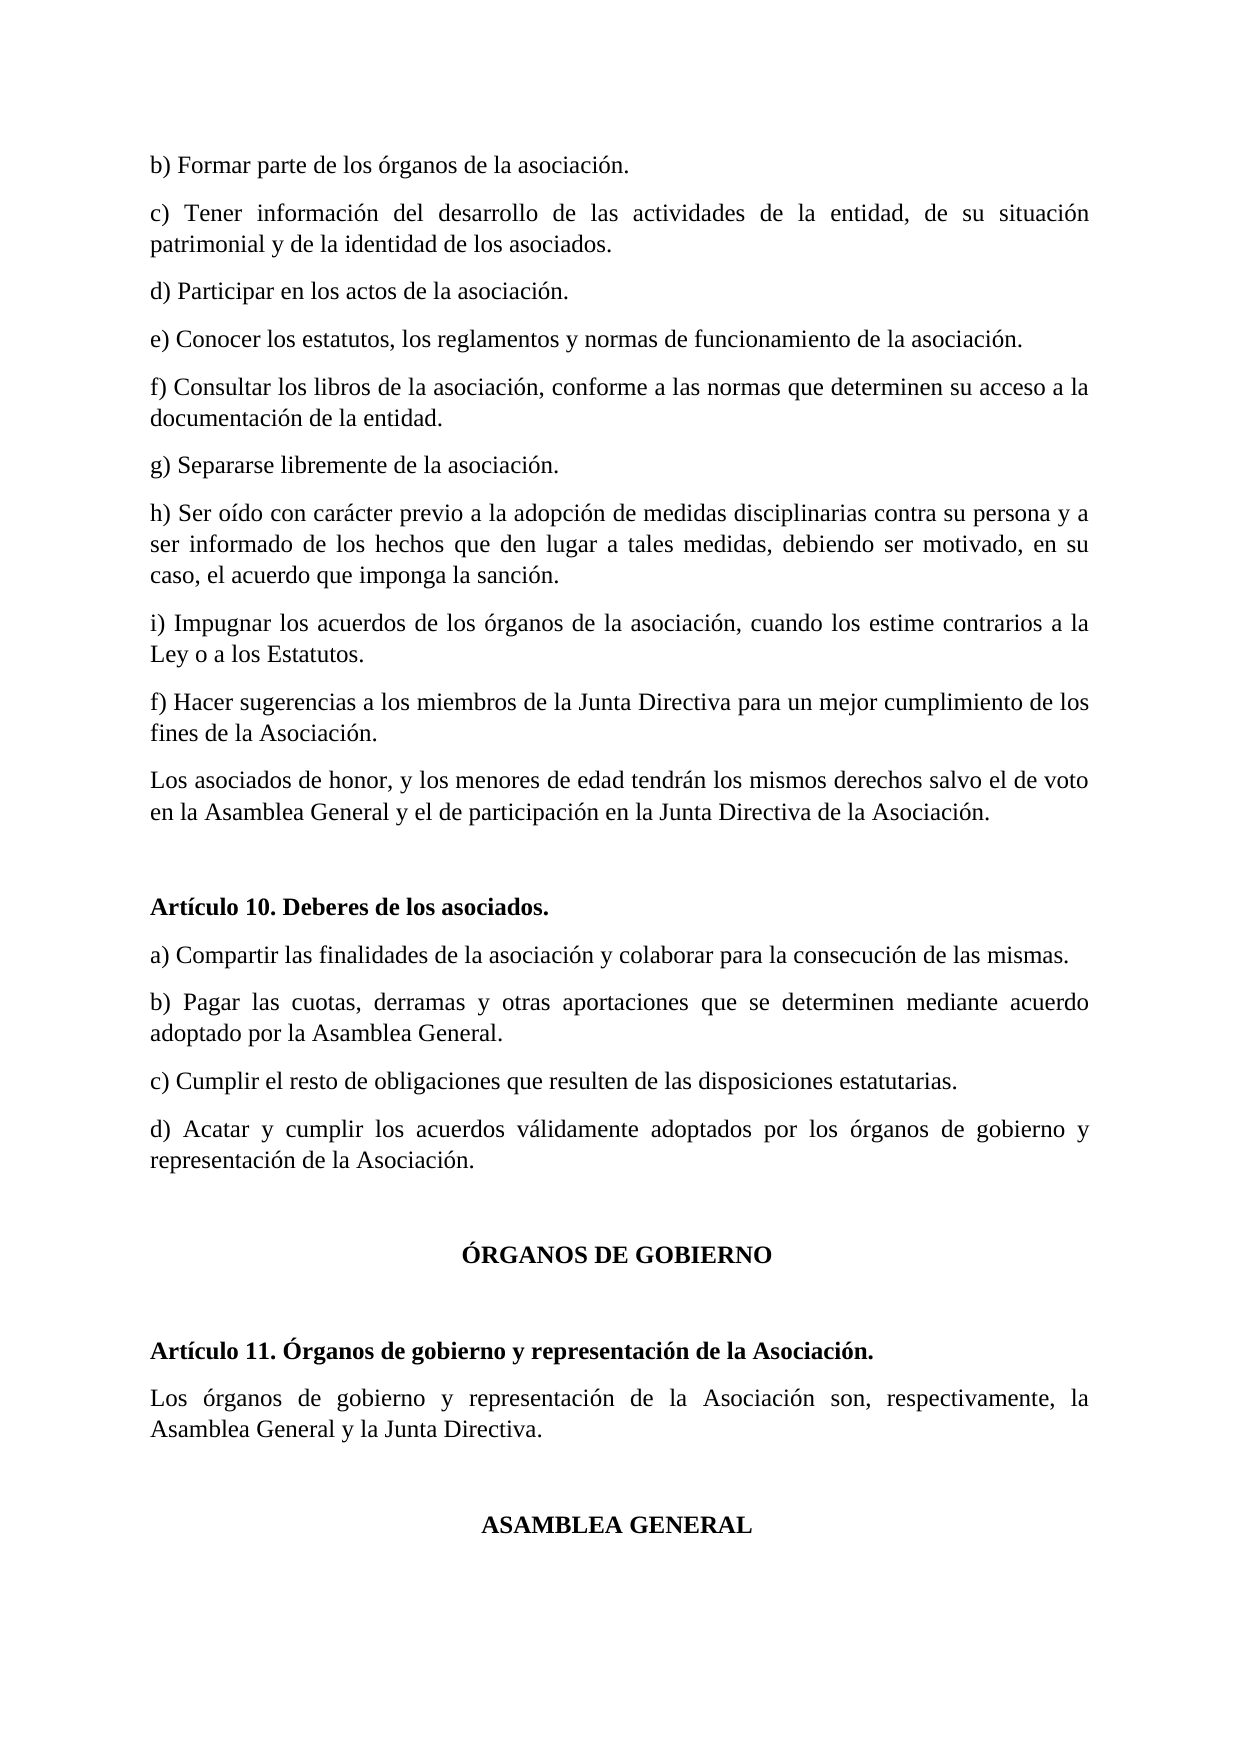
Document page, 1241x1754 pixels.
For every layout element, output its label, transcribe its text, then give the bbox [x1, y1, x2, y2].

text b) Formar parte de los órganos de la asociación. [150, 150, 1090, 179]
text d) Acatar y cumplir los acuerdos válidamente adoptados por los órganos de gobierno y representación de la Asociación. [150, 1114, 1090, 1174]
text Los asociados de honor, y los menores de edad tendrán los mismos derechos salvo el de voto en la Asamblea General y el de participación en la Junta Directiva de la Asociación. [150, 766, 1090, 825]
text ASAMBLEA GENERAL [150, 1510, 1090, 1539]
text Artículo 11. Órganos de gobierno y representación de la Asociación. [150, 1336, 1090, 1364]
text c) Tener información del desarrollo de las actividades de la entidad, de su situación patrimonial y de la identidad de los asociados. [150, 198, 1090, 257]
text b) Pagar las cuotas, derramas y otras aportaciones que se determinen mediante acuerdo adoptado por la Asamblea General. [150, 987, 1090, 1047]
text f) Hacer sugerencias a los miembros de la Junta Directiva para un mejor cumplimiento de los fines de la Asociación. [150, 687, 1090, 747]
text i) Impugnar los acuerdos de los órganos de la asociación, cuando los estime contrarios a la Ley o a los Estatutos. [150, 608, 1090, 668]
text g) Separarse libremente de la asociación. [150, 451, 1090, 479]
text Los órganos de gobierno y representación de la Asociación son, respectivamente, la Asamblea General y la Junta Directiva. [150, 1383, 1090, 1443]
text Artículo 10. Deberes de los asociados. [150, 892, 1090, 921]
text c) Cumplir el resto de obligaciones que resulten de las disposiciones estatutarias. [150, 1066, 1090, 1095]
text d) Participar en los actos de la asociación. [150, 276, 1090, 305]
text e) Conocer los estatutos, los reglamentos y normas de funcionamiento de la asociación. [150, 324, 1090, 353]
text a) Compartir las finalidades de la asociación y colaborar para la consecución de las mismas. [150, 940, 1090, 968]
text ÓRGANOS DE GOBIERNO [150, 1240, 1090, 1269]
text h) Ser oído con carácter previo a la adopción de medidas disciplinarias contra su persona y a ser informado de los hechos que den lugar a tales medidas, debiendo ser motivado, en su caso, el acuerdo que imponga la sanción. [150, 498, 1090, 589]
text f) Consultar los libros de la asociación, conforme a las normas que determinen su acceso a la documentación de la entidad. [150, 372, 1090, 432]
